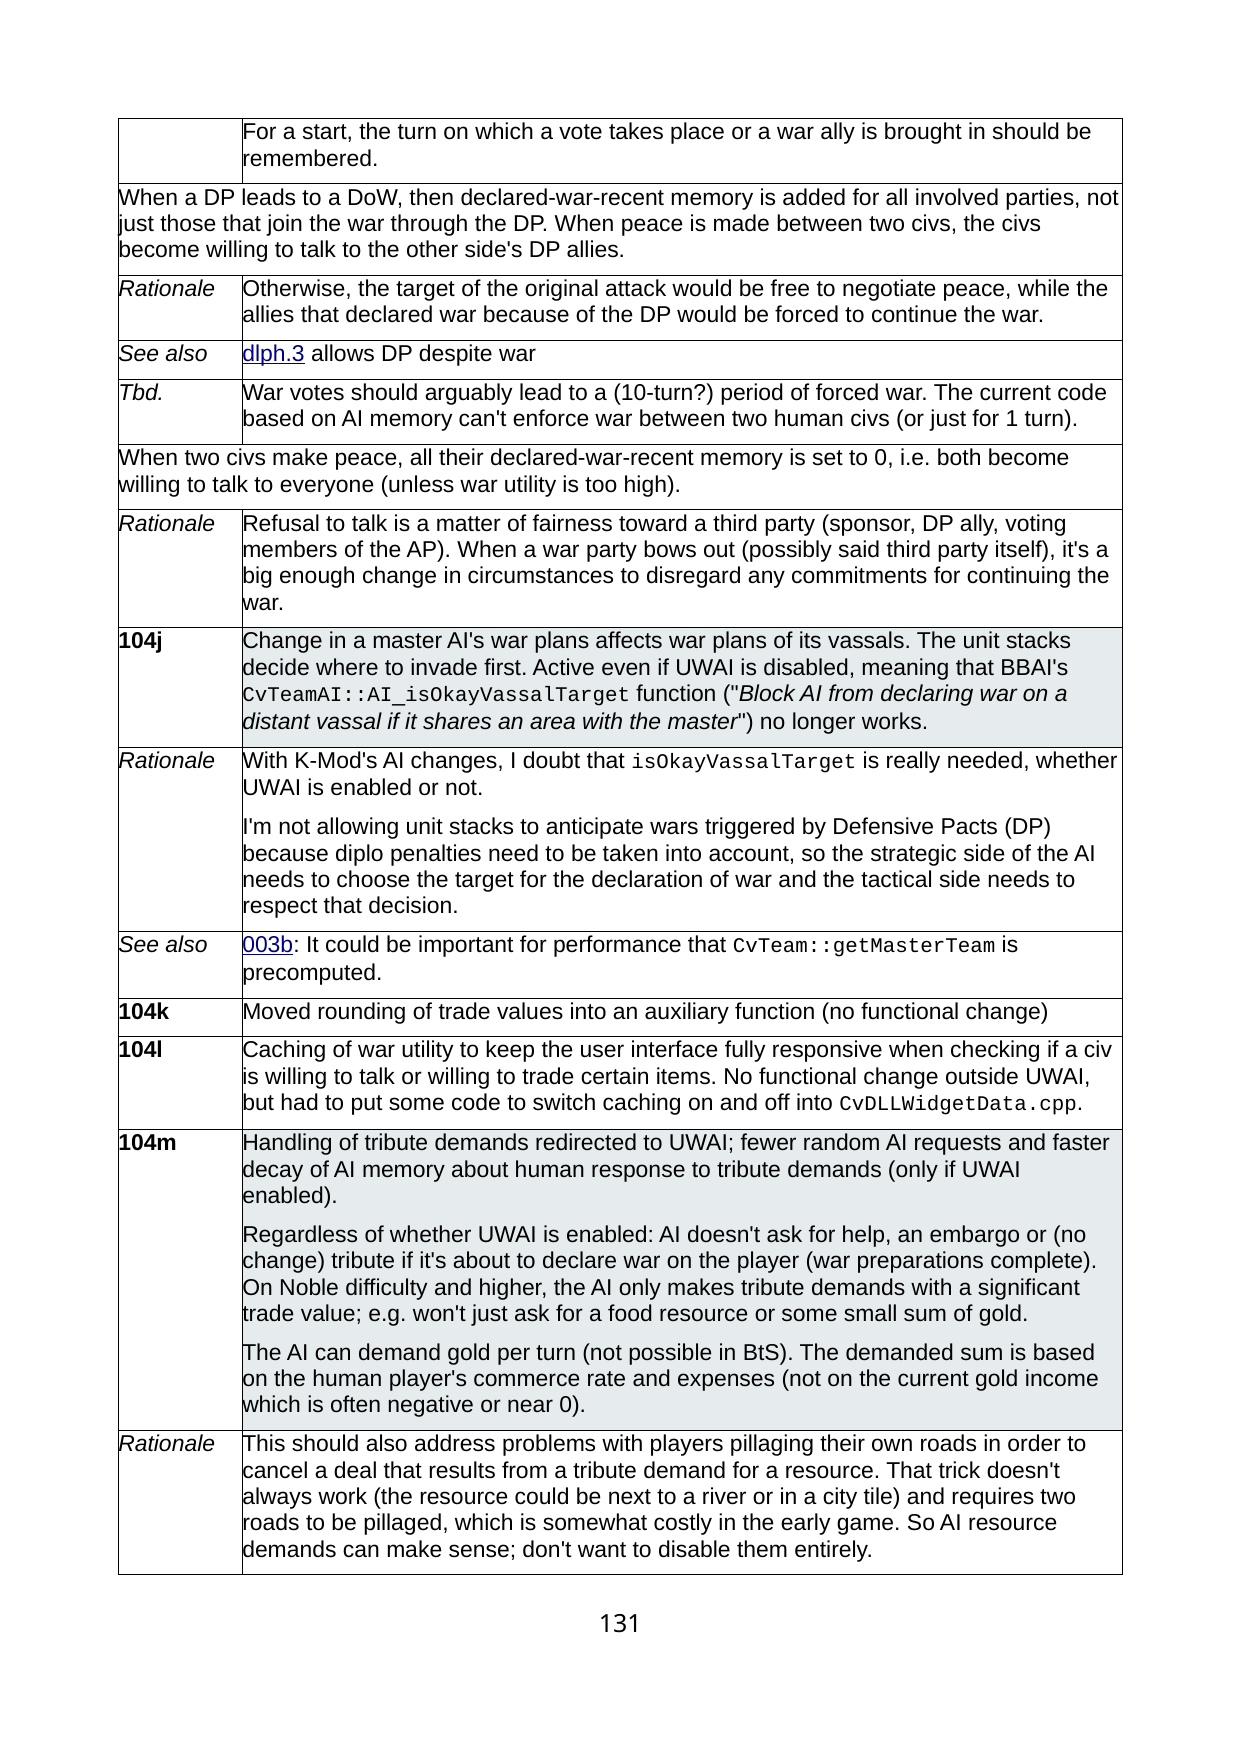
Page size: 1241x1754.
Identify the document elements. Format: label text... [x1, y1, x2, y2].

table_cell Rationale [119, 276, 242, 340]
table_cell 104l [119, 1037, 242, 1129]
table_cell Refusal to talk is a matter of fairness toward a third party (sponsor, DP ally, voting members of the AP). When a war party bows out (possibly said third party itself), it's a big enough change in circumstances to disregard any commitments for continuing the war. [243, 510, 1122, 627]
table_cell Moved rounding of trade values into an auxiliary function (no functional change) [243, 999, 1122, 1036]
table_cell When a DP leads to a DoW, then declared-war-recent memory is added for all involved parties, not just those that join the war through the DP. When peace is made between two civs, the civs become willing to talk to the other side's DP allies. [119, 184, 1122, 275]
table_cell 104m [119, 1130, 242, 1430]
table_cell Rationale [119, 510, 242, 627]
table_cell See also [119, 341, 242, 379]
table_cell With K-Mod's AI changes, I doubt that isOkayVassalTarget is really needed, whether UWAI is enabled or not. I'm not allowing unit stacks to anticipate wars triggered by Defensive Pacts (DP) because diplo penalties need to be taken into account, so the strategic side of the AI needs to choose the target for the declaration of war and the tactical side needs to respect that decision. [243, 748, 1122, 931]
table_cell This should also address problems with players pillaging their own roads in order to cancel a deal that results from a tribute demand for a resource. That trick doesn't always work (the resource could be next to a river or in a city tile) and requires two roads to be pillaged, which is somewhat costly in the early game. So AI resource demands can make sense; don't want to disable them entirely. [243, 1431, 1122, 1574]
table_cell Rationale [119, 748, 242, 931]
table_cell 104j [119, 628, 242, 747]
table_cell Caching of war utility to keep the user interface fully responsive when checking if a civ is willing to talk or willing to trade certain items. No functional change outside UWAI, but had to put some code to switch caching on and off into CvDLLWidgetData.cpp. [243, 1037, 1122, 1129]
table_cell Rationale [119, 1431, 242, 1574]
table_cell Change in a master AI's war plans affects war plans of its vassals. The unit stacks decide where to invade first. Active even if UWAI is disabled, meaning that BBAI's CvTeamAI::AI_isOkayVassalTarget function ("Block AI from declaring war on a distant vassal if it shares an area with the master") no longer works. [243, 628, 1122, 747]
table_cell Tbd. [119, 380, 242, 444]
table_cell dlph.3 allows DP despite war [243, 341, 1122, 379]
table_cell 104k [119, 999, 242, 1036]
table_cell Handling of tribute demands redirected to UWAI; fewer random AI requests and faster decay of AI memory about human response to tribute demands (only if UWAI enabled). Regardless of whether UWAI is enabled: AI doesn't ask for help, an embargo or (no change) tribute if it's about to declare war on the player (war preparations complete). On Noble difficulty and higher, the AI only makes tribute demands with a significant trade value; e.g. won't just ask for a food resource or some small sum of gold. The AI can demand gold per turn (not possible in BtS). The demanded sum is based on the human player's commerce rate and expenses (not on the current gold income which is often negative or near 0). [243, 1130, 1122, 1430]
table_cell [119, 119, 242, 183]
table_cell For a start, the turn on which a vote takes place or a war ally is brought in should be remembered. [243, 119, 1122, 183]
table_cell See also [119, 932, 242, 997]
table_cell War votes should arguably lead to a (10-turn?) period of forced war. The current code based on AI memory can't enforce war between two human civs (or just for 1 turn). [243, 380, 1122, 444]
table_cell Otherwise, the target of the original attack would be free to negotiate peace, while the allies that declared war because of the DP would be forced to continue the war. [243, 276, 1122, 340]
table_cell 003b: It could be important for performance that CvTeam::getMasterTeam is precomputed. [243, 932, 1122, 997]
table_cell When two civs make peace, all their declared-war-recent memory is set to 0, i.e. both become willing to talk to everyone (unless war utility is too high). [119, 445, 1122, 509]
